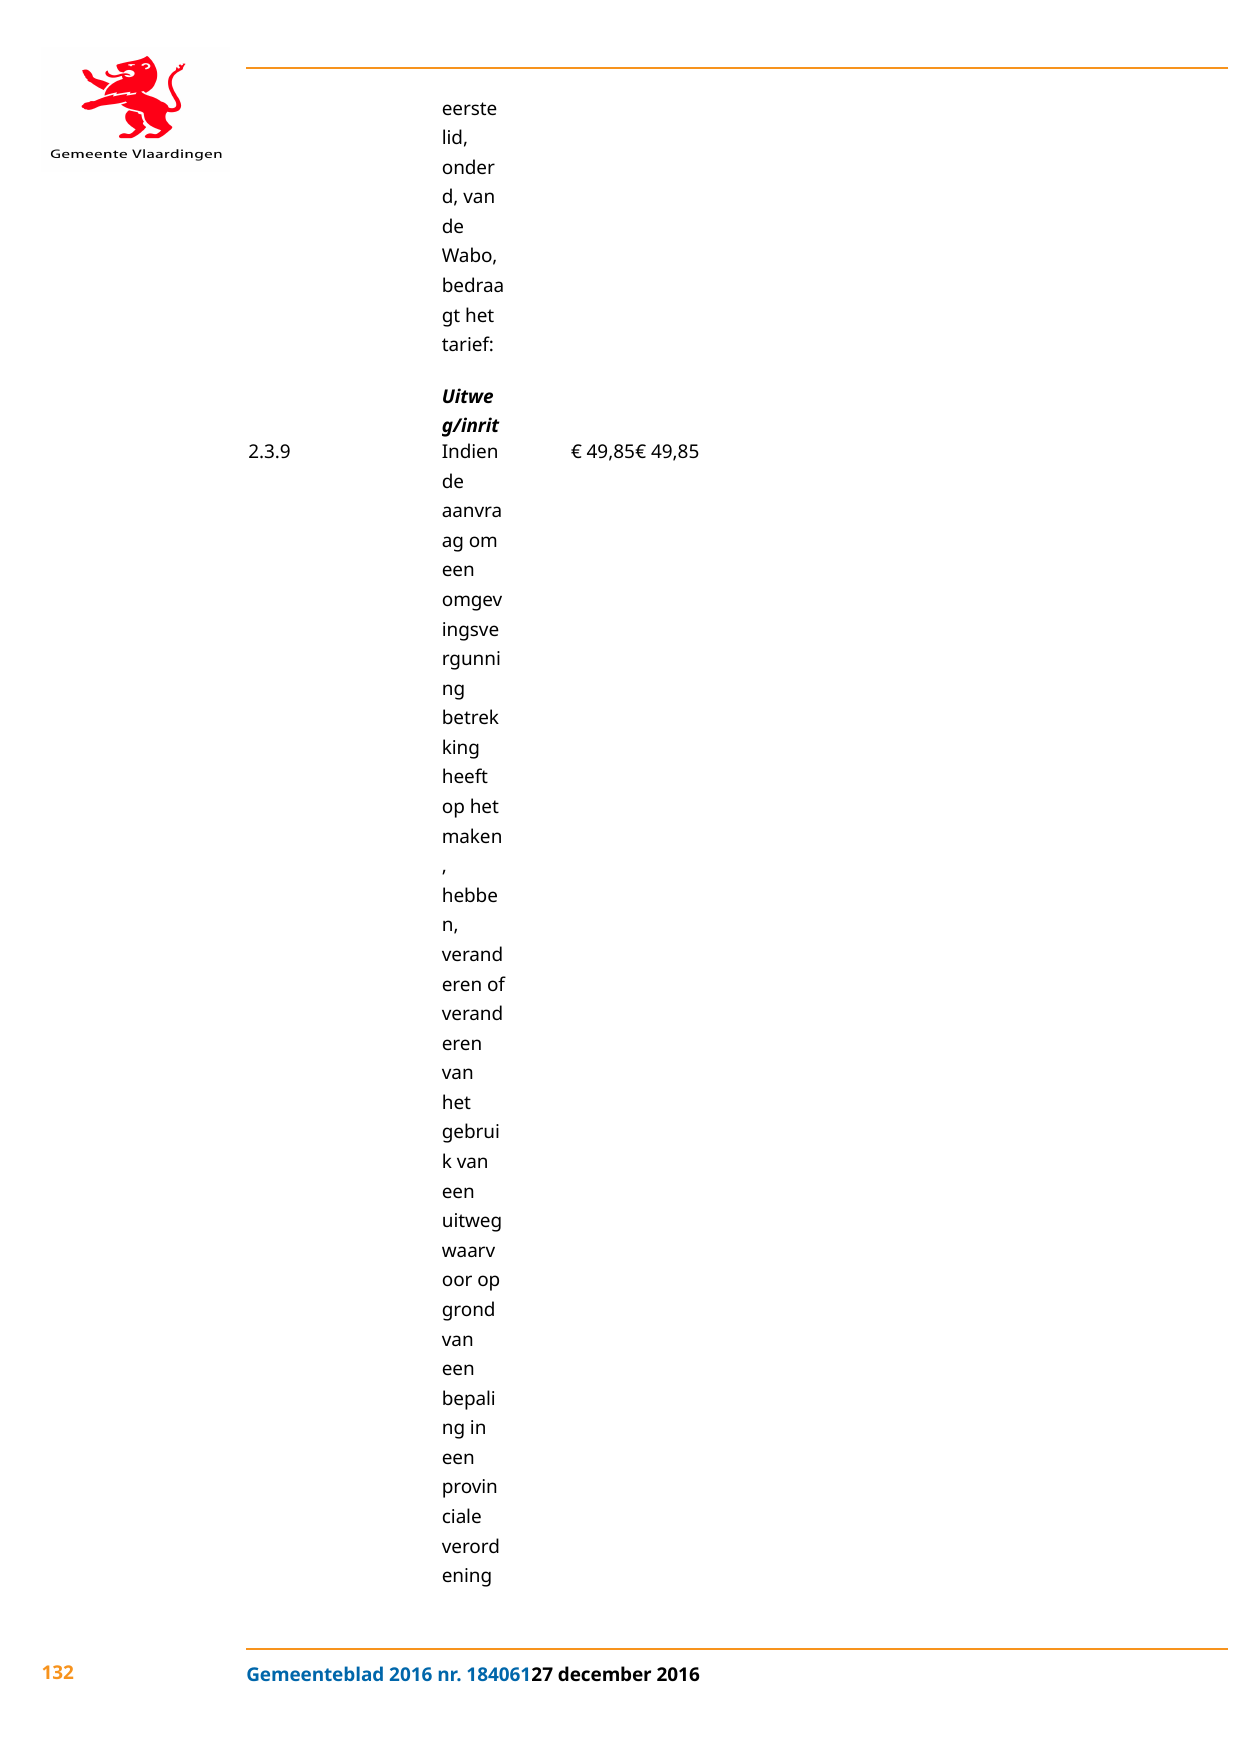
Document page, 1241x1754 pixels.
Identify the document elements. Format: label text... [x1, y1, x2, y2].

table_cell [442, 357, 506, 383]
table_cell € 49,85 [635, 438, 700, 1588]
table_cell [506, 383, 571, 438]
table_cell [248, 95, 312, 357]
table_cell [377, 95, 442, 357]
table_cell [635, 95, 700, 357]
table_cell [248, 383, 312, 438]
table_cell Uitweg/inrit [442, 383, 506, 438]
table_cell [506, 438, 571, 1588]
table_cell [571, 95, 635, 357]
table_cell [313, 95, 377, 357]
table_cell 2.3.9 [248, 438, 312, 1588]
table_cell [313, 438, 377, 1588]
table_cell [377, 438, 442, 1588]
table_cell € 49,85 [571, 438, 635, 1588]
table_cell [635, 357, 700, 383]
table_cell [506, 357, 571, 383]
table_cell [571, 357, 635, 383]
picture [41, 47, 231, 172]
table_cell [377, 383, 442, 438]
table_cell eerste lid, onder d, van de Wabo, bedraagt het tarief: [442, 95, 506, 357]
table_cell [506, 95, 571, 357]
table_cell [248, 357, 312, 383]
table_cell Indien de aanvraag om een omgevingsvergunning betrekking heeft op het maken, hebben, veranderen of veranderen van het gebruik van een uitweg waarvoor op grond van een bepaling in een provinciale verordening [442, 438, 506, 1588]
table_cell [313, 383, 377, 438]
table_cell [635, 383, 700, 438]
table_cell [313, 357, 377, 383]
table_cell [377, 357, 442, 383]
table_cell [571, 383, 635, 438]
